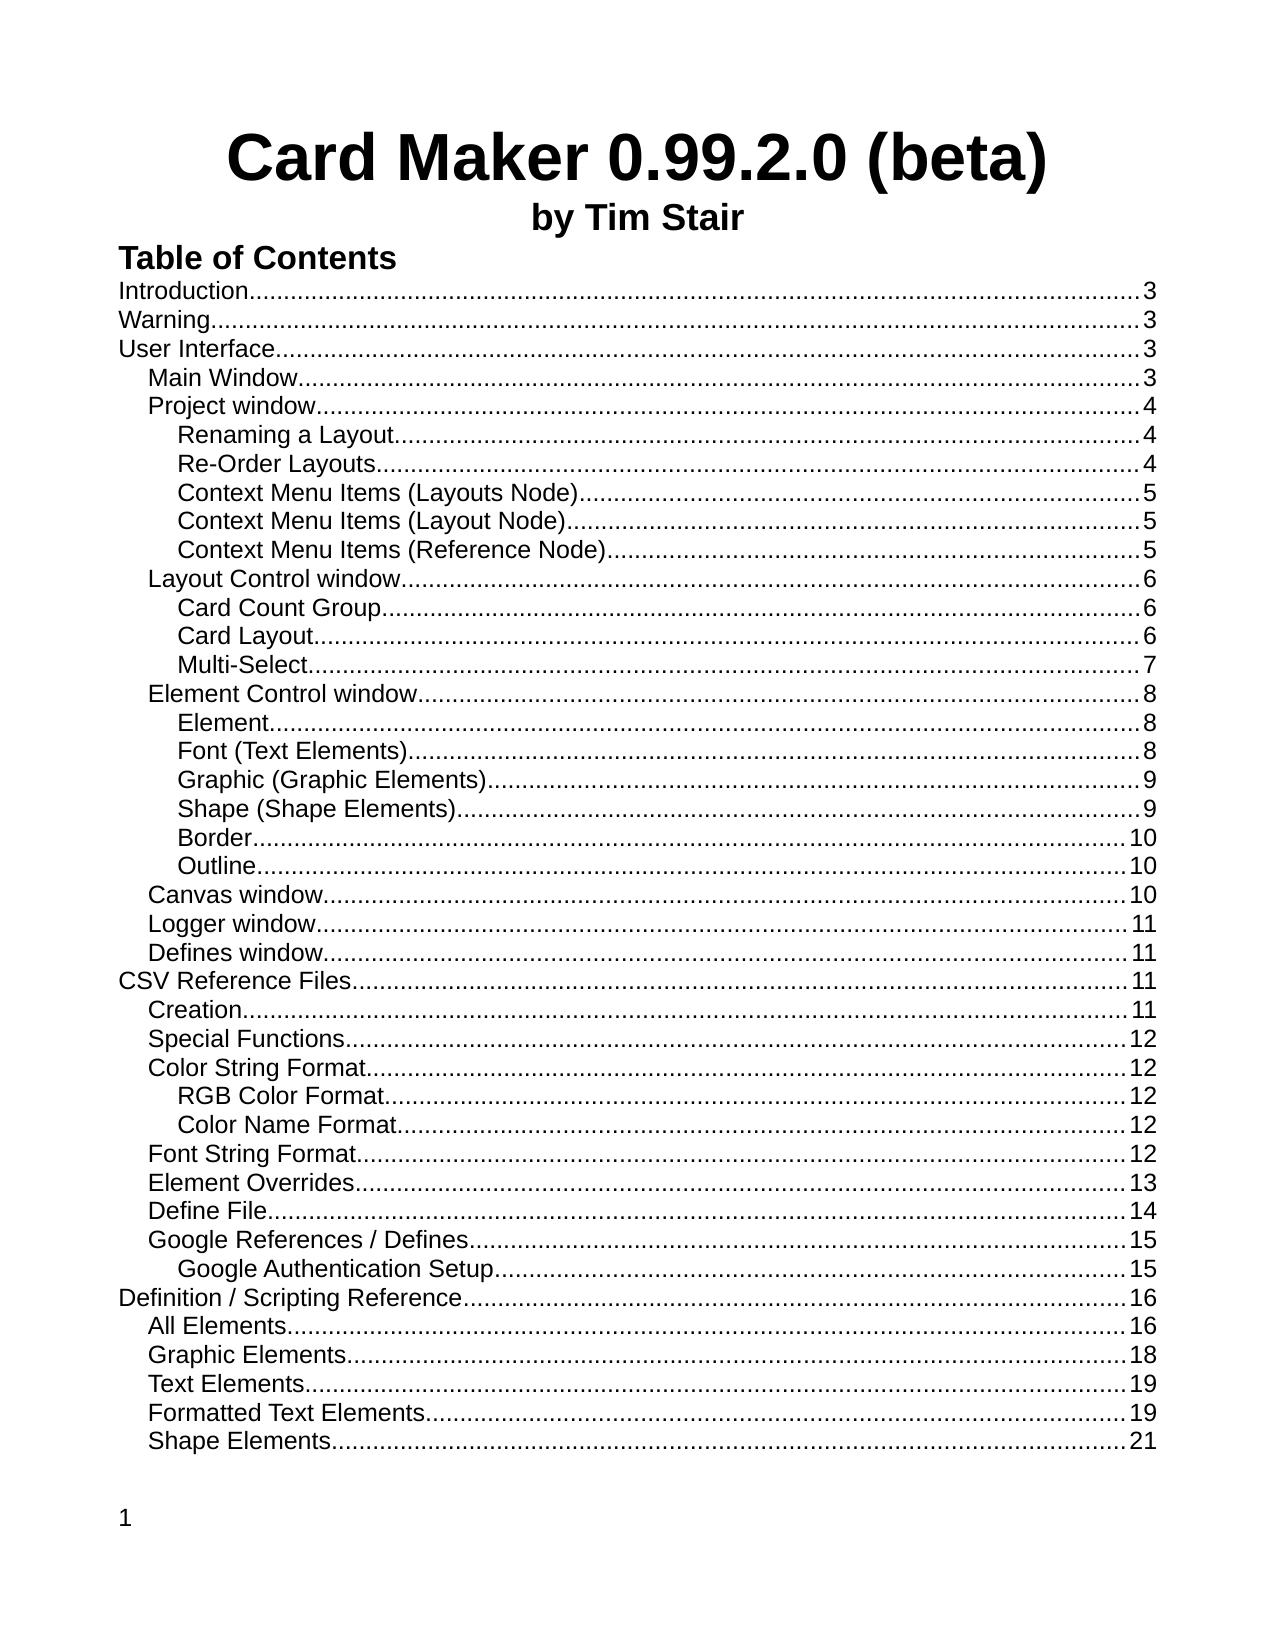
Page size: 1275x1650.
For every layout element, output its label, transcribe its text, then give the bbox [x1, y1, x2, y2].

text Project window 4 [148, 391, 1157, 420]
text Color String Format 12 [148, 1053, 1157, 1081]
text Warning 3 [118, 305, 1157, 334]
text User Interface 3 [118, 334, 1157, 363]
text Graphic Elements 18 [148, 1340, 1157, 1369]
text Defines window 11 [148, 938, 1157, 966]
text Border 10 [177, 823, 1157, 851]
text Re-Order Layouts 4 [177, 449, 1157, 478]
text Context Menu Items (Reference Node) 5 [177, 535, 1157, 564]
text RGB Color Format 12 [177, 1081, 1157, 1110]
text Outline 10 [177, 851, 1157, 880]
text All Elements 16 [148, 1311, 1157, 1340]
text Element Control window 8 [148, 679, 1157, 708]
text Logger window 11 [148, 909, 1157, 938]
text Creation 11 [148, 995, 1157, 1024]
text Define File 14 [148, 1196, 1157, 1225]
text Multi-Select 7 [177, 650, 1157, 679]
text Text Elements 19 [148, 1369, 1157, 1398]
text by Tim Stair [118, 195, 1157, 238]
text Layout Control window 6 [148, 564, 1157, 593]
text Special Functions 12 [148, 1024, 1157, 1053]
text Context Menu Items (Layouts Node) 5 [177, 478, 1157, 506]
text Definition / Scripting Reference 16 [118, 1283, 1157, 1311]
text Shape Elements 21 [148, 1426, 1157, 1455]
text Google References / Defines 15 [148, 1225, 1157, 1254]
text Shape (Shape Elements) 9 [177, 794, 1157, 823]
text Renaming a Layout 4 [177, 420, 1157, 449]
text Color Name Format 12 [177, 1110, 1157, 1139]
text Graphic (Graphic Elements) 9 [177, 765, 1157, 794]
text Font (Text Elements) 8 [177, 736, 1157, 765]
text Formatted Text Elements 19 [148, 1398, 1157, 1426]
text Google Authentication Setup 15 [177, 1254, 1157, 1283]
text CSV Reference Files 11 [118, 966, 1157, 995]
text Context Menu Items (Layout Node) 5 [177, 506, 1157, 535]
text Introduction 3 [118, 276, 1157, 305]
text Card Count Group 6 [177, 593, 1157, 621]
text Card Layout 6 [177, 621, 1157, 650]
text Card Maker 0.99.2.0 (beta) [118, 118, 1157, 195]
text Element Overrides 13 [148, 1168, 1157, 1196]
text Font String Format 12 [148, 1139, 1157, 1168]
text Main Window 3 [148, 363, 1157, 391]
text Element 8 [177, 708, 1157, 736]
subtitle Table of Contents [118, 238, 1157, 276]
text Canvas window 10 [148, 880, 1157, 909]
